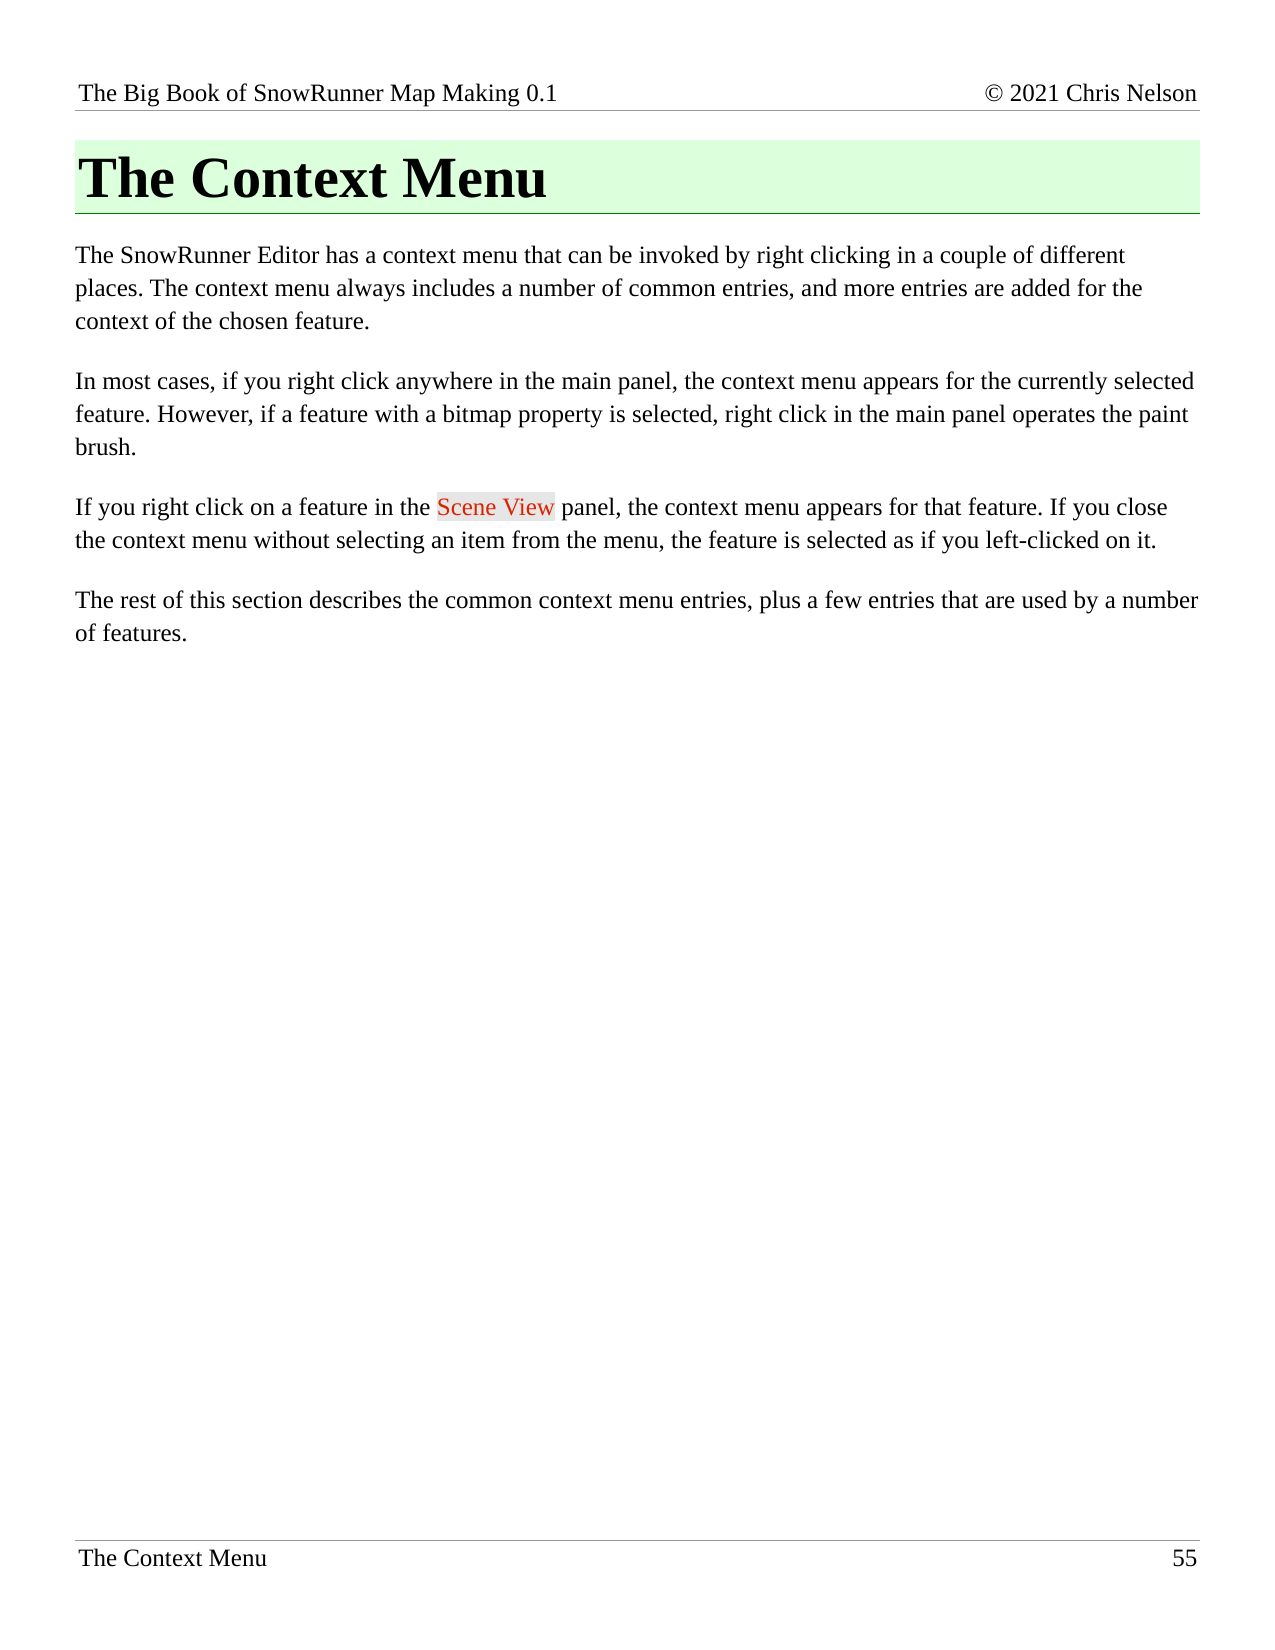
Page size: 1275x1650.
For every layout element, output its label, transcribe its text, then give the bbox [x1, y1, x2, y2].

subtitle The Context Menu [75, 140, 1200, 213]
text The rest of this section describes the common context menu entries, plus a few entries that are used by a number of features. [75, 585, 1200, 647]
text If you right click on a feature in the Scene View panel, the context menu appears for that feature. If you close the context menu without selecting an item from the menu, the feature is selected as if you left-clicked on it. [75, 492, 1200, 554]
text In most cases, if you right click anywhere in the main panel, the context menu appears for the currently selected feature. However, if a feature with a bitmap property is selected, right click in the main panel operates the paint brush. [75, 366, 1200, 461]
text The SnowRunner Editor has a context menu that can be invoked by right clicking in a couple of different places. The context menu always includes a number of common entries, and more entries are added for the context of the chosen feature. [75, 240, 1200, 335]
